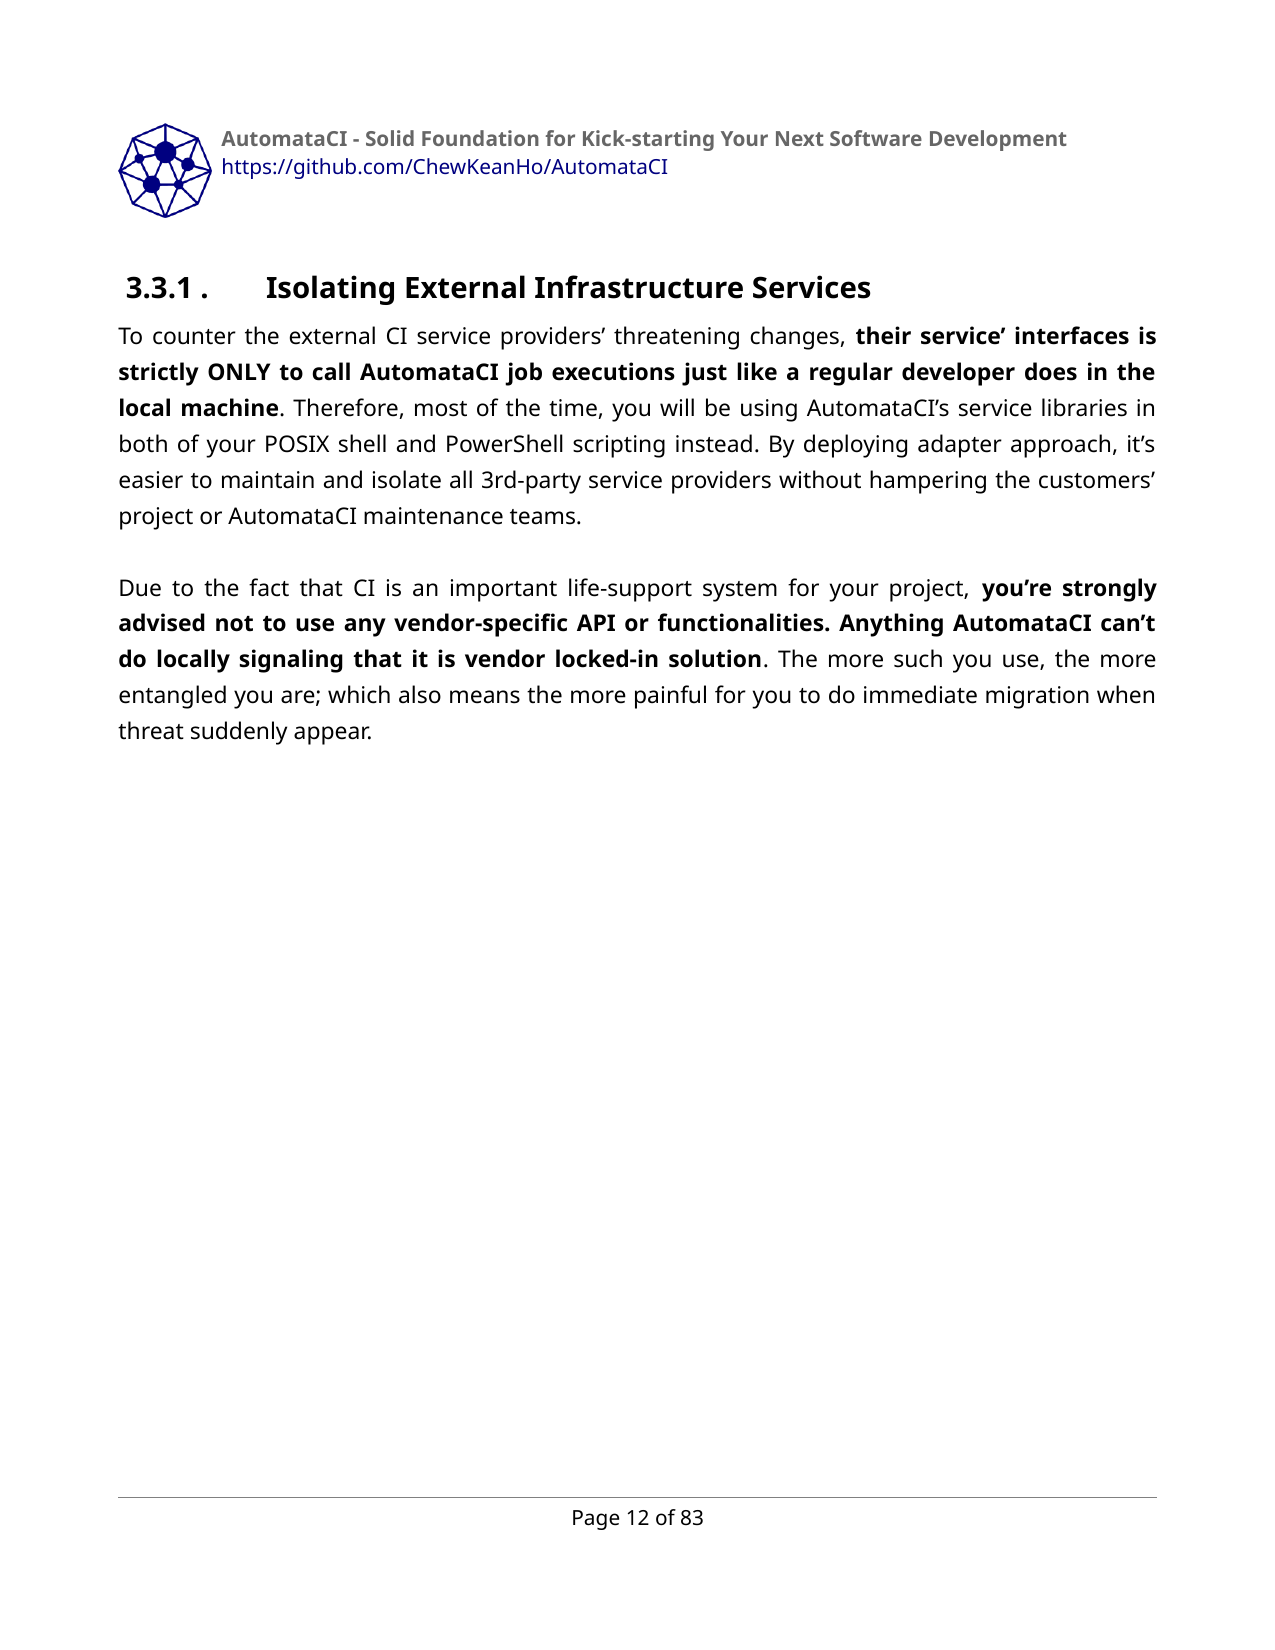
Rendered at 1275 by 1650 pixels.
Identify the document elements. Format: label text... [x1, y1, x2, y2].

text Due to the fact that CI is an important life-support system for your project, you’re strongly advised not to use any vendor-specific API or functionalities. Anything AutomataCI can’t do locally signaling that it is vendor locked-in solution. The more such you use, the more entangled you are; which also means the more painful for you to do immediate migration when threat suddenly appear. [118, 571, 1157, 746]
text To counter the external CI service providers’ threatening changes, their service’ interfaces is strictly ONLY to call AutomataCI job executions just like a regular developer does in the local machine. Therefore, most of the time, you will be using AutomataCI’s service libraries in both of your POSIX shell and PowerShell scripting instead. By deploying adapter approach, it’s easier to maintain and isolate all 3rd-party service providers without hampering the customers’ project or AutomataCI maintenance teams. [118, 320, 1157, 531]
subtitle Isolating External Infrastructure Services [118, 267, 1157, 307]
picture [118, 123, 212, 218]
